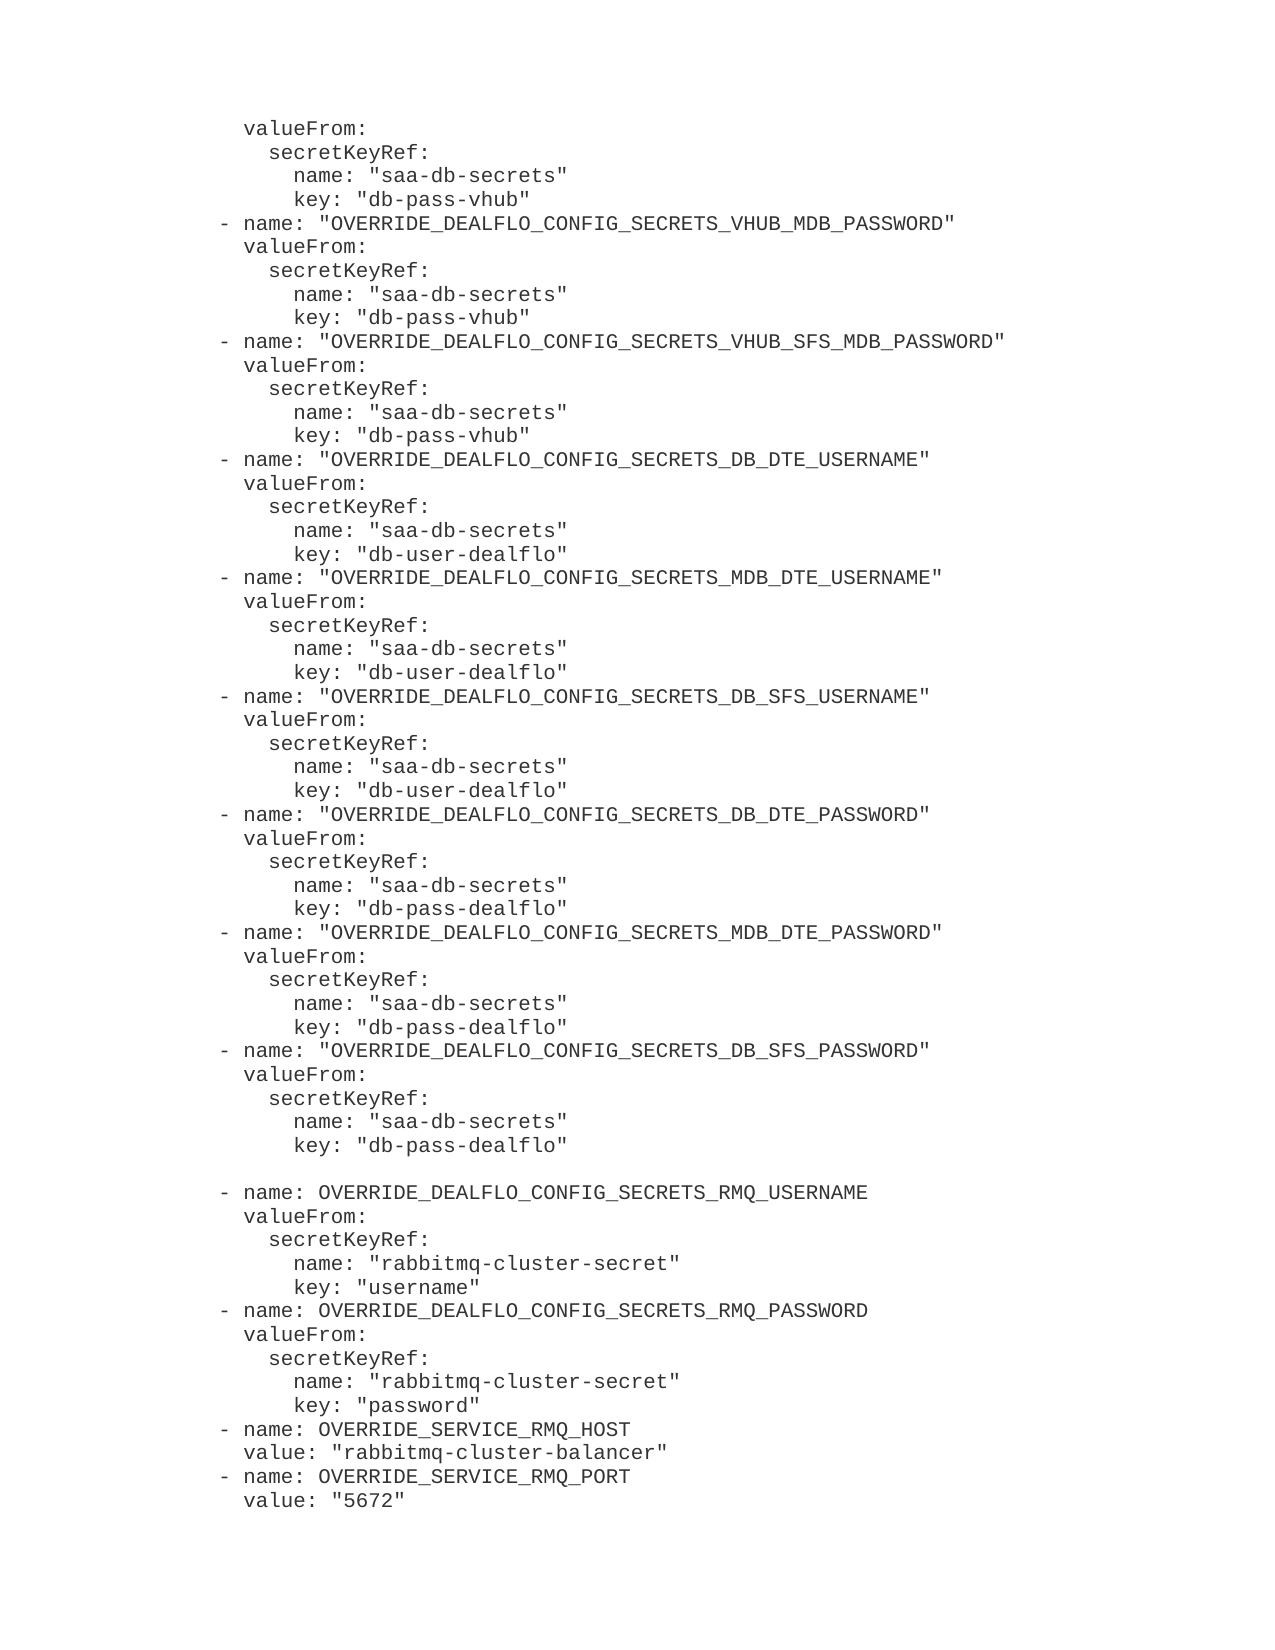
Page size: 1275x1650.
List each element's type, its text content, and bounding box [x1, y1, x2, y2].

text secretKeyRef: [118, 1088, 1157, 1111]
text valueFrom: [118, 709, 1157, 733]
text - name: "OVERRIDE_DEALFLO_CONFIG_SECRETS_VHUB_MDB_PASSWORD" [118, 213, 1157, 236]
text secretKeyRef: [118, 378, 1157, 402]
text - name: "OVERRIDE_DEALFLO_CONFIG_SECRETS_MDB_DTE_USERNAME" [118, 567, 1157, 591]
text - name: "OVERRIDE_DEALFLO_CONFIG_SECRETS_DB_DTE_USERNAME" [118, 449, 1157, 473]
text name: "saa-db-secrets" [118, 165, 1157, 189]
text name: "saa-db-secrets" [118, 757, 1157, 780]
text secretKeyRef: [118, 496, 1157, 520]
text valueFrom: [118, 1064, 1157, 1088]
text secretKeyRef: [118, 733, 1157, 757]
text valueFrom: [118, 591, 1157, 615]
text secretKeyRef: [118, 142, 1157, 165]
text key: "password" [118, 1395, 1157, 1419]
text - name: OVERRIDE_DEALFLO_CONFIG_SECRETS_RMQ_PASSWORD [118, 1300, 1157, 1324]
text secretKeyRef: [118, 1229, 1157, 1253]
text secretKeyRef: [118, 1348, 1157, 1371]
text - name: OVERRIDE_SERVICE_RMQ_PORT [118, 1466, 1157, 1489]
text key: "db-pass-vhub" [118, 426, 1157, 449]
text key: "db-pass-vhub" [118, 307, 1157, 331]
text key: "db-user-dealflo" [118, 662, 1157, 686]
text - name: "OVERRIDE_DEALFLO_CONFIG_SECRETS_DB_DTE_PASSWORD" [118, 804, 1157, 827]
text key: "db-pass-dealflo" [118, 1135, 1157, 1158]
text secretKeyRef: [118, 969, 1157, 993]
text name: "saa-db-secrets" [118, 402, 1157, 426]
text - name: "OVERRIDE_DEALFLO_CONFIG_SECRETS_MDB_DTE_PASSWORD" [118, 922, 1157, 946]
text value: "5672" [118, 1489, 1157, 1513]
text valueFrom: [118, 946, 1157, 969]
text valueFrom: [118, 118, 1157, 142]
text key: "db-user-dealflo" [118, 544, 1157, 567]
text - name: OVERRIDE_SERVICE_RMQ_HOST [118, 1419, 1157, 1442]
text secretKeyRef: [118, 260, 1157, 284]
text key: "db-pass-dealflo" [118, 898, 1157, 922]
text key: "db-user-dealflo" [118, 780, 1157, 804]
text valueFrom: [118, 473, 1157, 496]
text value: "rabbitmq-cluster-balancer" [118, 1442, 1157, 1466]
text secretKeyRef: [118, 615, 1157, 638]
text key: "username" [118, 1277, 1157, 1300]
text name: "saa-db-secrets" [118, 1111, 1157, 1135]
text valueFrom: [118, 1324, 1157, 1348]
text key: "db-pass-vhub" [118, 189, 1157, 213]
text - name: OVERRIDE_DEALFLO_CONFIG_SECRETS_RMQ_USERNAME [118, 1182, 1157, 1206]
text - name: "OVERRIDE_DEALFLO_CONFIG_SECRETS_VHUB_SFS_MDB_PASSWORD" [118, 331, 1157, 354]
text name: "saa-db-secrets" [118, 284, 1157, 307]
text name: "saa-db-secrets" [118, 875, 1157, 898]
text - name: "OVERRIDE_DEALFLO_CONFIG_SECRETS_DB_SFS_PASSWORD" [118, 1040, 1157, 1064]
text valueFrom: [118, 236, 1157, 260]
text name: "rabbitmq-cluster-secret" [118, 1253, 1157, 1277]
text name: "saa-db-secrets" [118, 520, 1157, 544]
text valueFrom: [118, 354, 1157, 378]
text name: "rabbitmq-cluster-secret" [118, 1371, 1157, 1395]
text valueFrom: [118, 827, 1157, 851]
text secretKeyRef: [118, 851, 1157, 875]
text - name: "OVERRIDE_DEALFLO_CONFIG_SECRETS_DB_SFS_USERNAME" [118, 686, 1157, 709]
text name: "saa-db-secrets" [118, 638, 1157, 662]
text name: "saa-db-secrets" [118, 993, 1157, 1017]
text key: "db-pass-dealflo" [118, 1017, 1157, 1040]
text valueFrom: [118, 1206, 1157, 1229]
